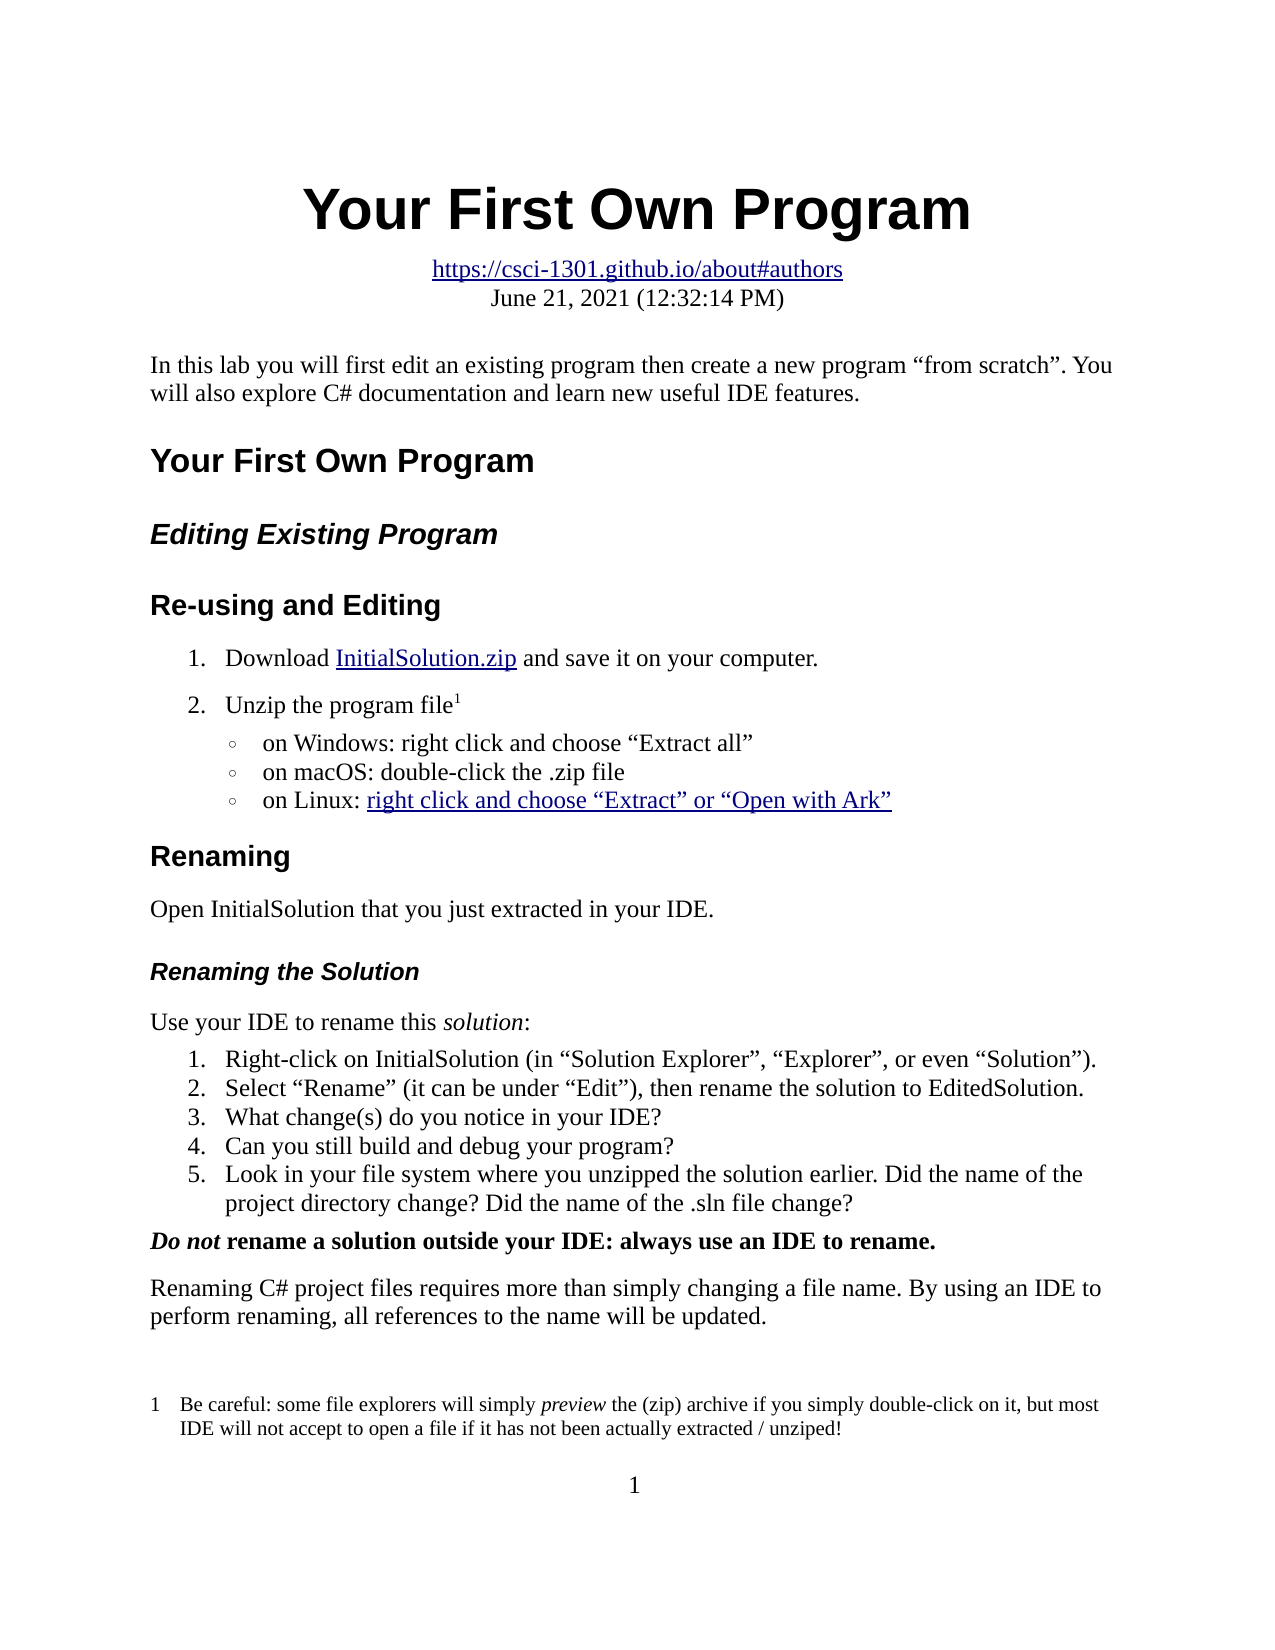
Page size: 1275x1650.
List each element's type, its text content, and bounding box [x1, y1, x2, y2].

subtitle Your First Own Program [150, 441, 1125, 480]
subtitle Renaming the Solution [150, 957, 1125, 985]
list Look in your file system where you unzipped the solution earlier. Did the name of the project directory change? Did the name of the .sln file change? [187, 1159, 1125, 1217]
list Right-click on InitialSolution (in “Solution Explorer”, “Explorer”, or even “Solution”). [187, 1044, 1125, 1073]
title Your First Own Program [150, 175, 1125, 242]
list on macOS: double-click the .zip file [225, 757, 1125, 785]
text https://csci-1301.github.io/about#authors [150, 254, 1125, 283]
text Do not rename a solution outside your IDE: always use an IDE to rename. [150, 1226, 1125, 1255]
list Select “Rename” (it can be under “Edit”), then rename the solution to EditedSolution. [187, 1073, 1125, 1102]
text Renaming C# project files requires more than simply changing a file name. By using an IDE to perform renaming, all references to the name will be updated. [150, 1273, 1125, 1330]
list What change(s) do you notice in your IDE? [187, 1102, 1125, 1131]
list Can you still build and debug your program? [187, 1131, 1125, 1159]
subtitle Re-using and Editing [150, 588, 1125, 622]
list Be careful: some file explorers will simply preview the (zip) archive if you simply double-click on it, but most IDE will not accept to open a file if it has not been actually extracted / unziped! [150, 1392, 1125, 1440]
subtitle Editing Existing Program [150, 517, 1125, 551]
list on Linux: right click and choose “Extract” or “Open with Ark” [225, 785, 1125, 814]
text In this lab you will first edit an existing program then create a new program “from scratch”. You will also explore C# documentation and learn new useful IDE features. [150, 350, 1125, 407]
list on Windows: right click and choose “Extract all” [225, 728, 1125, 757]
list Unzip the program file [187, 690, 1125, 719]
subtitle Renaming [150, 839, 1125, 873]
text Use your IDE to rename this solution: [150, 1007, 1125, 1036]
list Download InitialSolution.zip and save it on your computer. [187, 643, 1125, 672]
text Open InitialSolution that you just extracted in your IDE. [150, 894, 1125, 923]
text June 21, 2021 (12:32:14 PM) [150, 283, 1125, 312]
